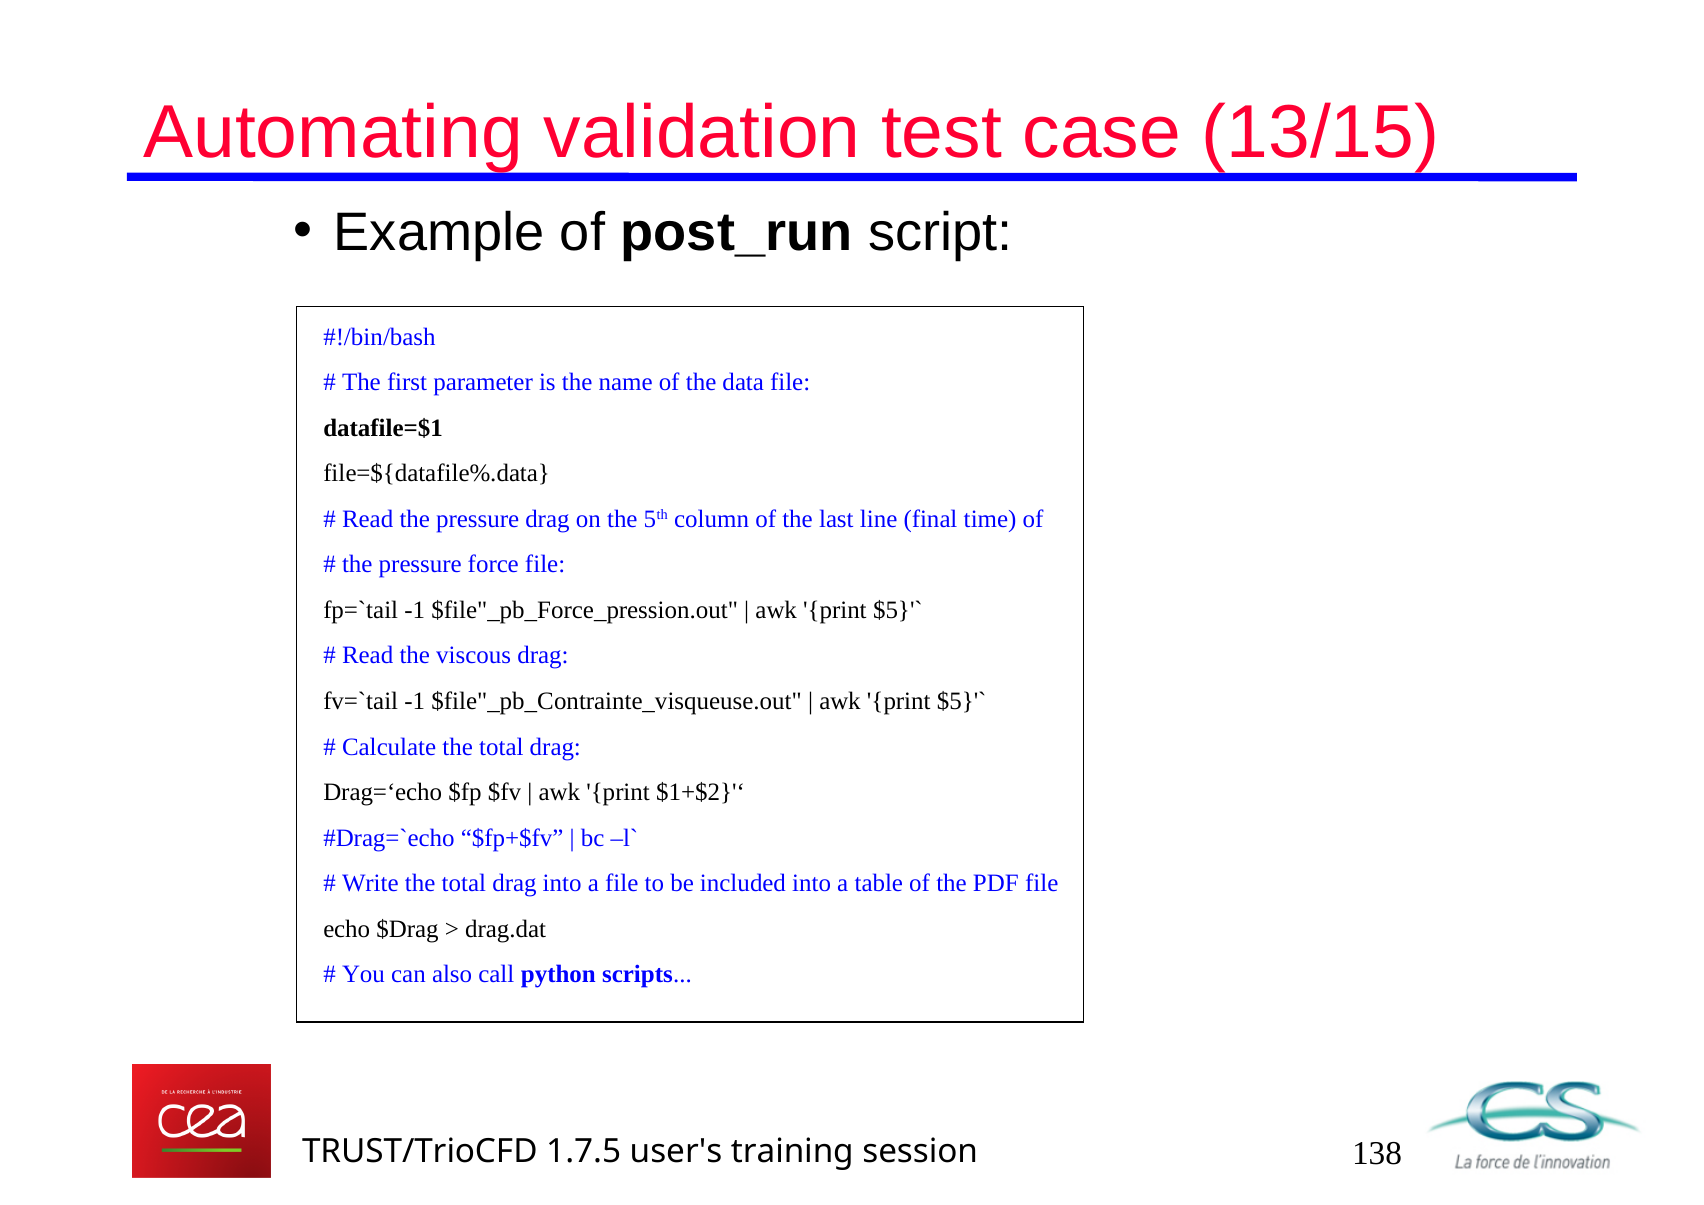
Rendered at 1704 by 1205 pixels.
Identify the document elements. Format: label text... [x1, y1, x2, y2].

list Example of post_run script: [119, 188, 1568, 1082]
text_box #!/bin/bash # The first parameter is the name of the data file: datafile=$1 file=${datafile%.data} # Read the pressure drag on the 5th column of the last line (final time) of # the pressure force file: fp=`tail -1 $file"_pb_Force_pression.out" | awk '{print $5}'` # Read the viscous drag: fv=`tail -1 $file"_pb_Contrainte_visqueuse.out" | awk '{print $5}'` # Calculate the total drag: Drag=‘echo $fp $fv | awk '{print $1+$2}'‘ #Drag=`echo “$fp+$fv” | bc –l` # Write the total drag into a file to be included into a table of the PDF file echo $Drag > drag.dat # You can also call python scripts... [308, 312, 1396, 1041]
title Automating validation test case (13/15) [127, 39, 1577, 215]
picture [132, 1082, 271, 1178]
picture [1423, 1072, 1648, 1179]
